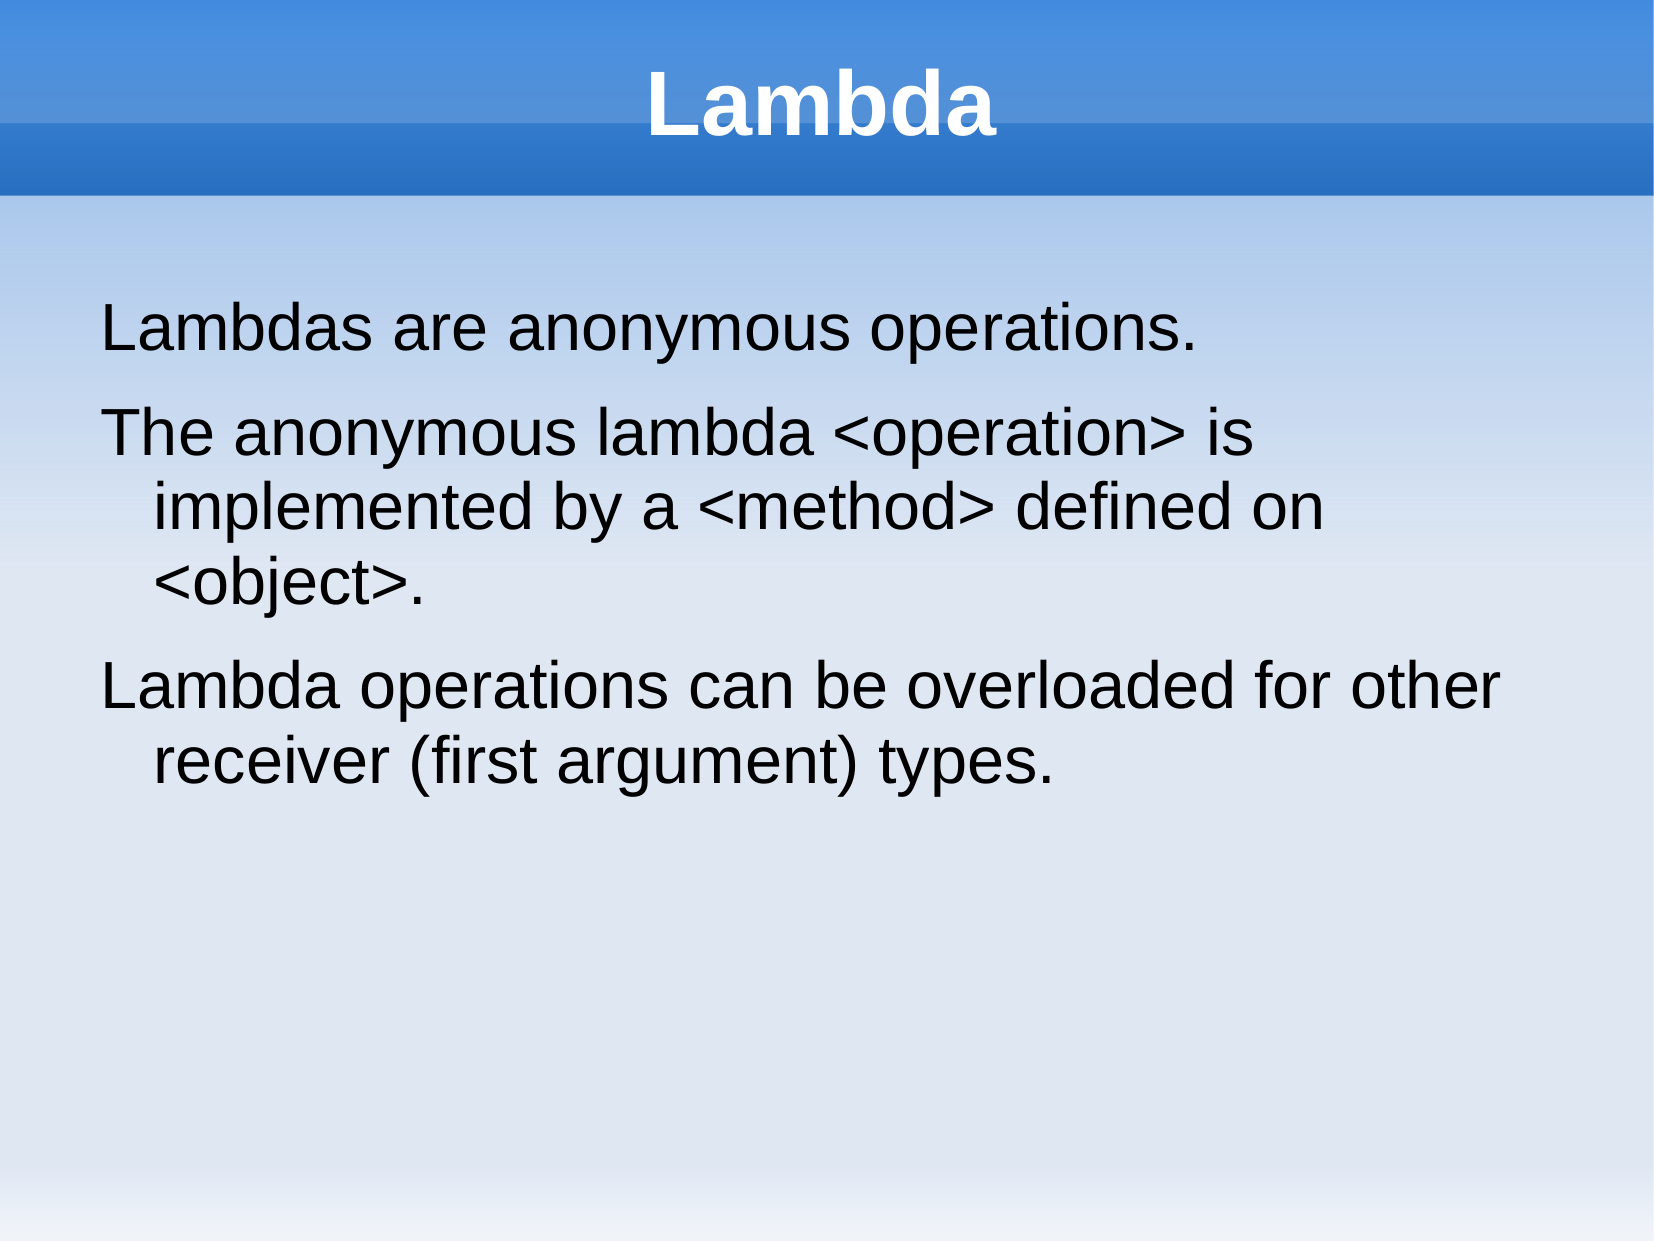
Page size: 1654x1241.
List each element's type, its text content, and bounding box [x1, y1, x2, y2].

title Lambda [76, 7, 1565, 200]
picture [0, 0, 1654, 1241]
list Lambdas are anonymous operations. The anonymous lambda <operation> is implemented by a <method> defined on <object>. Lambda operations can be overloaded for other receiver (first argument) types. [82, 290, 1571, 1094]
